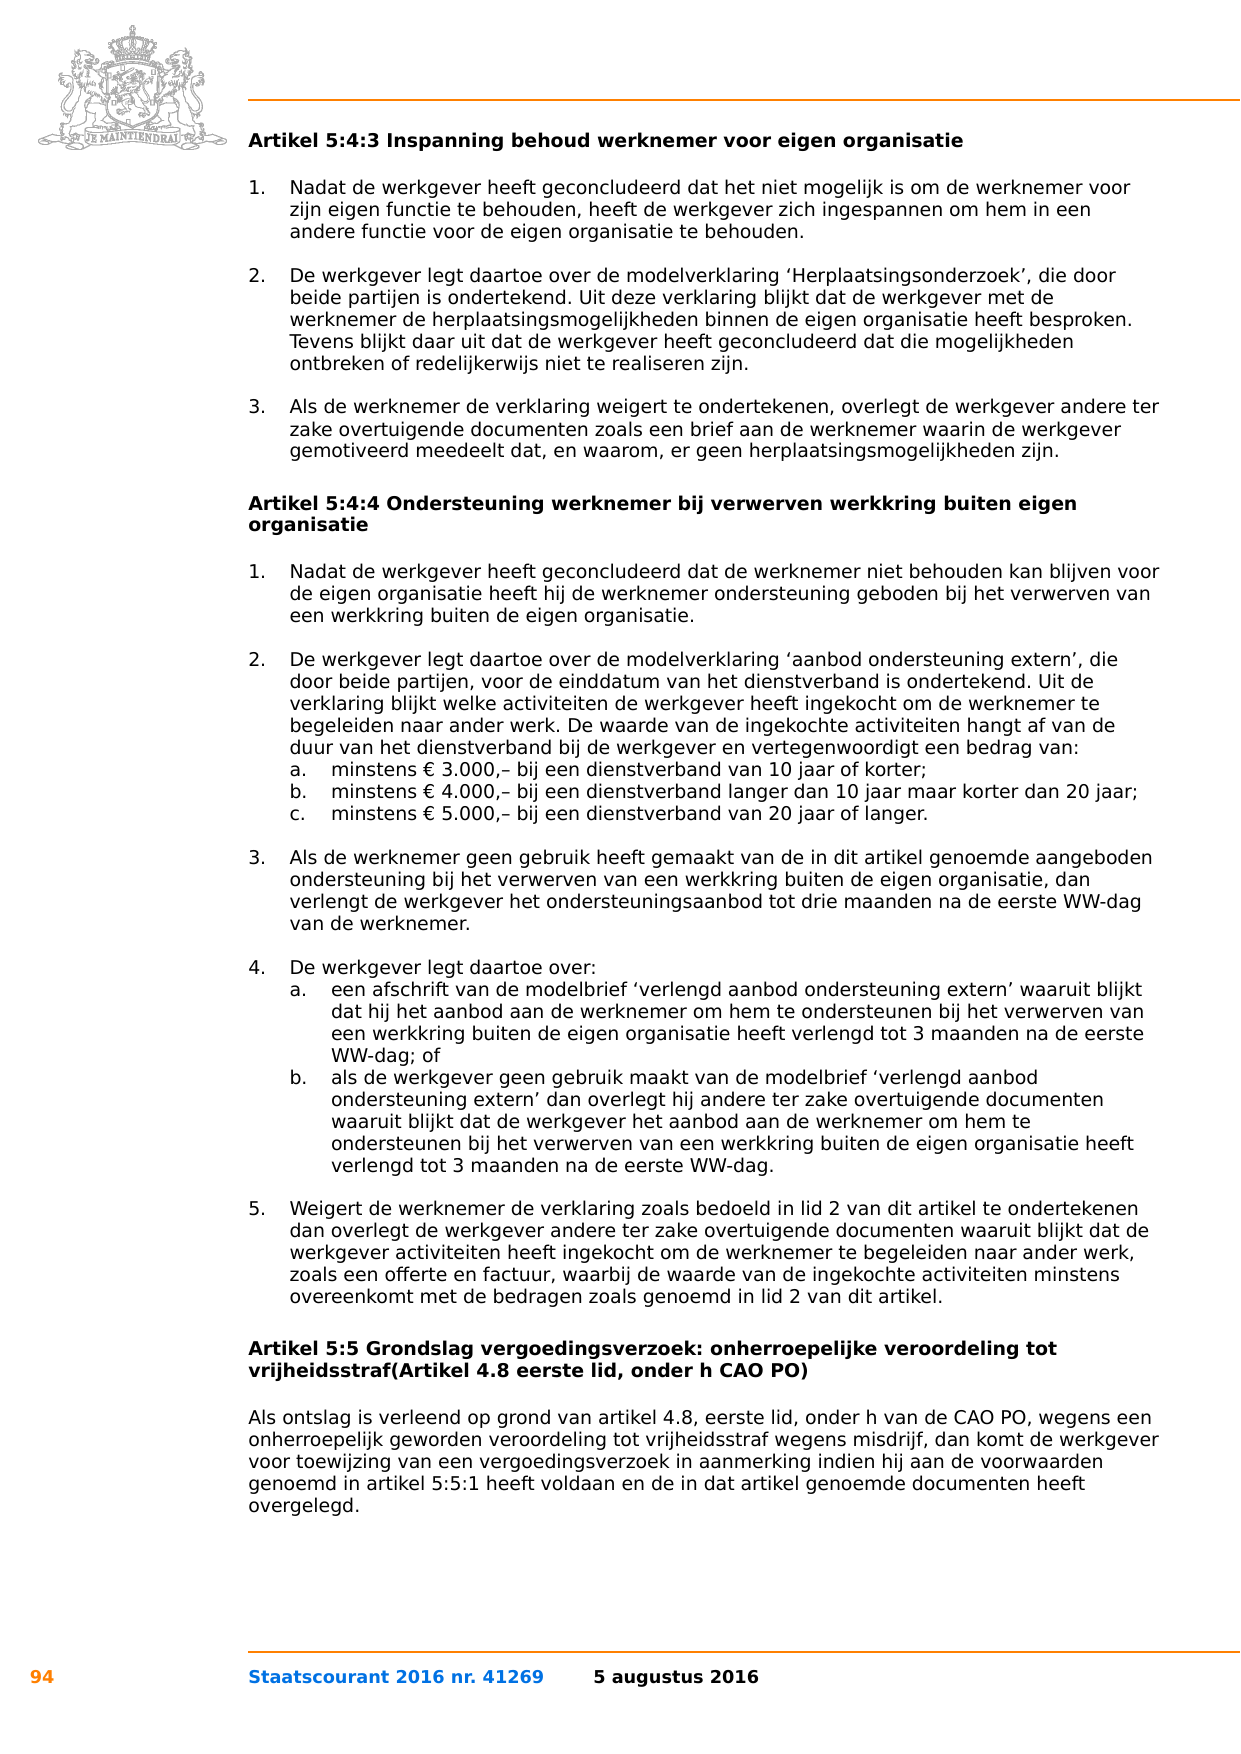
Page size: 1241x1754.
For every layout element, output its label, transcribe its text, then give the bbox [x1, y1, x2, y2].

text 1. Nadat de werkgever heeft geconcludeerd dat het niet mogelijk is om de werknemer voor zijn eigen functie te behouden, heeft de werkgever zich ingespannen om hem in een andere functie voor de eigen organisatie te behouden. [248, 177, 1163, 243]
picture [38, 25, 227, 150]
text a. een afschrift van de modelbrief ‘verlengd aanbod ondersteuning extern’ waaruit blijkt dat hij het aanbod aan de werknemer om hem te ondersteunen bij het verwerven van een werkkring buiten de eigen organisatie heeft verlengd tot 3 maanden na de eerste WW-dag; of [289, 979, 1163, 1067]
text 2. De werkgever legt daartoe over de modelverklaring ‘aanbod ondersteuning extern’, die door beide partijen, voor de einddatum van het dienstverband is ondertekend. Uit de verklaring blijkt welke activiteiten de werkgever heeft ingekocht om de werknemer te begeleiden naar ander werk. De waarde van de ingekochte activiteiten hangt af van de duur van het dienstverband bij de werkgever en vertegenwoordigt een bedrag van: [248, 649, 1163, 759]
text 4. De werkgever legt daartoe over: [248, 957, 1163, 979]
text 3. Als de werknemer geen gebruik heeft gemaakt van de in dit artikel genoemde aangeboden ondersteuning bij het verwerven van een werkkring buiten de eigen organisatie, dan verlengt de werkgever het ondersteuningsaanbod tot drie maanden na de eerste WW-dag van de werknemer. [248, 847, 1163, 935]
subtitle Artikel 5:4:4 Ondersteuning werknemer bij verwerven werkkring buiten eigen organisatie [248, 492, 1163, 536]
subtitle Artikel 5:4:3 Inspanning behoud werknemer voor eigen organisatie [248, 130, 1163, 152]
text 1. Nadat de werkgever heeft geconcludeerd dat de werknemer niet behouden kan blijven voor de eigen organisatie heeft hij de werknemer ondersteuning geboden bij het verwerven van een werkkring buiten de eigen organisatie. [248, 561, 1163, 627]
text b. minstens € 4.000,– bij een dienstverband langer dan 10 jaar maar korter dan 20 jaar; [289, 781, 1163, 803]
text 5. Weigert de werknemer de verklaring zoals bedoeld in lid 2 van dit artikel te ondertekenen dan overlegt de werkgever andere ter zake overtuigende documenten waaruit blijkt dat de werkgever activiteiten heeft ingekocht om de werknemer te begeleiden naar ander werk, zoals een offerte en factuur, waarbij de waarde van de ingekochte activiteiten minstens overeenkomt met de bedragen zoals genoemd in lid 2 van dit artikel. [248, 1198, 1163, 1308]
text Als ontslag is verleend op grond van artikel 4.8, eerste lid, onder h van de CAO PO, wegens een onherroepelijk geworden veroordeling tot vrijheidsstraf wegens misdrijf, dan komt de werkgever voor toewijzing van een vergoedingsverzoek in aanmerking indien hij aan de voorwaarden genoemd in artikel 5:5:1 heeft voldaan en de in dat artikel genoemde documenten heeft overgelegd. [248, 1407, 1163, 1517]
text c. minstens € 5.000,– bij een dienstverband van 20 jaar of langer. [289, 803, 1163, 825]
subtitle Artikel 5:5 Grondslag vergoedingsverzoek: onherroepelijke veroordeling tot vrijheidsstraf(Artikel 4.8 eerste lid, onder h CAO PO) [248, 1338, 1163, 1382]
text b. als de werkgever geen gebruik maakt van de modelbrief ‘verlengd aanbod ondersteuning extern’ dan overlegt hij andere ter zake overtuigende documenten waaruit blijkt dat de werkgever het aanbod aan de werknemer om hem te ondersteunen bij het verwerven van een werkkring buiten de eigen organisatie heeft verlengd tot 3 maanden na de eerste WW-dag. [289, 1067, 1163, 1176]
text a. minstens € 3.000,– bij een dienstverband van 10 jaar of korter; [289, 759, 1163, 781]
text 2. De werkgever legt daartoe over de modelverklaring ‘Herplaatsingsonderzoek’, die door beide partijen is ondertekend. Uit deze verklaring blijkt dat de werkgever met de werknemer de herplaatsingsmogelijkheden binnen de eigen organisatie heeft besproken. Tevens blijkt daar uit dat de werkgever heeft geconcludeerd dat die mogelijkheden ontbreken of redelijkerwijs niet te realiseren zijn. [248, 265, 1163, 374]
text 3. Als de werknemer de verklaring weigert te ondertekenen, overlegt de werkgever andere ter zake overtuigende documenten zoals een brief aan de werknemer waarin de werkgever gemotiveerd meedeelt dat, en waarom, er geen herplaatsingsmogelijkheden zijn. [248, 396, 1163, 462]
